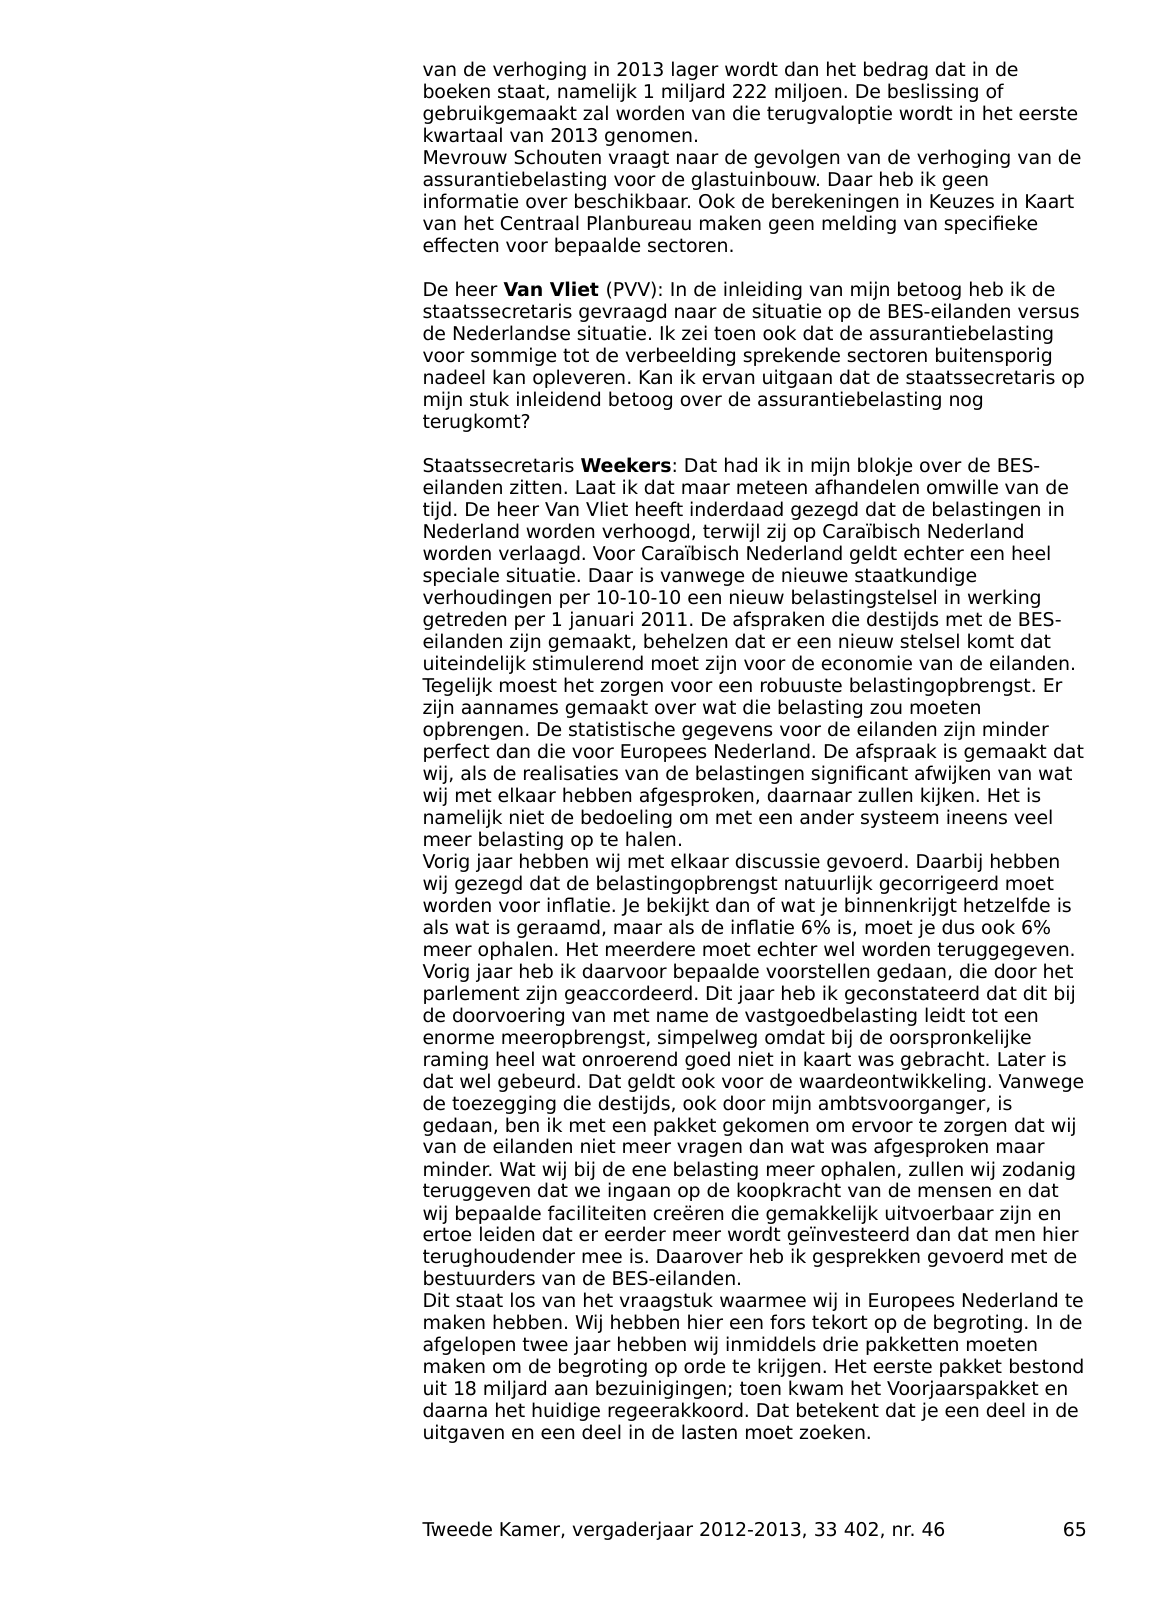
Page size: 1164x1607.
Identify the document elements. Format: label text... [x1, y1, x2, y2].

text Mevrouw Schouten vraagt naar de gevolgen van de verhoging van de assurantiebelasting voor de glastuinbouw. Daar heb ik geen informatie over beschikbaar. Ook de berekeningen in Keuzes in Kaart van het Centraal Planbureau maken geen melding van specifieke effecten voor bepaalde sectoren. [422, 147, 1087, 257]
text van de verhoging in 2013 lager wordt dan het bedrag dat in de boeken staat, namelijk 1 miljard 222 miljoen. De beslissing of gebruikgemaakt zal worden van die terugvaloptie wordt in het eerste kwartaal van 2013 genomen. [422, 59, 1087, 147]
text Staatssecretaris Weekers: Dat had ik in mijn blokje over de BES-eilanden zitten. Laat ik dat maar meteen afhandelen omwille van de tijd. De heer Van Vliet heeft inderdaad gezegd dat de belastingen in Nederland worden verhoogd, terwijl zij op Caraïbisch Nederland worden verlaagd. Voor Caraïbisch Nederland geldt echter een heel speciale situatie. Daar is vanwege de nieuwe staatkundige verhoudingen per 10-10-10 een nieuw belastingstelsel in werking getreden per 1 januari 2011. De afspraken die destijds met de BES-eilanden zijn gemaakt, behelzen dat er een nieuw stelsel komt dat uiteindelijk stimulerend moet zijn voor de economie van de eilanden. Tegelijk moest het zorgen voor een robuuste belastingopbrengst. Er zijn aannames gemaakt over wat die belasting zou moeten opbrengen. De statistische gegevens voor de eilanden zijn minder perfect dan die voor Europees Nederland. De afspraak is gemaakt dat wij, als de realisaties van de belastingen significant afwijken van wat wij met elkaar hebben afgesproken, daarnaar zullen kijken. Het is namelijk niet de bedoeling om met een ander systeem ineens veel meer belasting op te halen. [422, 455, 1087, 851]
text Vorig jaar hebben wij met elkaar discussie gevoerd. Daarbij hebben wij gezegd dat de belastingopbrengst natuurlijk gecorrigeerd moet worden voor inflatie. Je bekijkt dan of wat je binnenkrijgt hetzelfde is als wat is geraamd, maar als de inflatie 6% is, moet je dus ook 6% meer ophalen. Het meerdere moet echter wel worden teruggegeven. Vorig jaar heb ik daarvoor bepaalde voorstellen gedaan, die door het parlement zijn geaccordeerd. Dit jaar heb ik geconstateerd dat dit bij de doorvoering van met name de vastgoedbelasting leidt tot een enorme meeropbrengst, simpelweg omdat bij de oorspronkelijke raming heel wat onroerend goed niet in kaart was gebracht. Later is dat wel gebeurd. Dat geldt ook voor de waardeontwikkeling. Vanwege de toezegging die destijds, ook door mijn ambtsvoorganger, is gedaan, ben ik met een pakket gekomen om ervoor te zorgen dat wij van de eilanden niet meer vragen dan wat was afgesproken maar minder. Wat wij bij de ene belasting meer ophalen, zullen wij zodanig teruggeven dat we ingaan op de koopkracht van de mensen en dat wij bepaalde faciliteiten creëren die gemakkelijk uitvoerbaar zijn en ertoe leiden dat er eerder meer wordt geïnvesteerd dan dat men hier terughoudender mee is. Daarover heb ik gesprekken gevoerd met de bestuurders van de BES-eilanden. [422, 851, 1087, 1290]
text Dit staat los van het vraagstuk waarmee wij in Europees Nederland te maken hebben. Wij hebben hier een fors tekort op de begroting. In de afgelopen twee jaar hebben wij inmiddels drie pakketten moeten maken om de begroting op orde te krijgen. Het eerste pakket bestond uit 18 miljard aan bezuinigingen; toen kwam het Voorjaarspakket en daarna het huidige regeerakkoord. Dat betekent dat je een deel in de uitgaven en een deel in de lasten moet zoeken. [422, 1290, 1087, 1444]
text De heer Van Vliet (PVV): In de inleiding van mijn betoog heb ik de staatssecretaris gevraagd naar de situatie op de BES-eilanden versus de Nederlandse situatie. Ik zei toen ook dat de assurantiebelasting voor sommige tot de verbeelding sprekende sectoren buitensporig nadeel kan opleveren. Kan ik ervan uitgaan dat de staatssecretaris op mijn stuk inleidend betoog over de assurantiebelasting nog terugkomt? [422, 279, 1087, 433]
